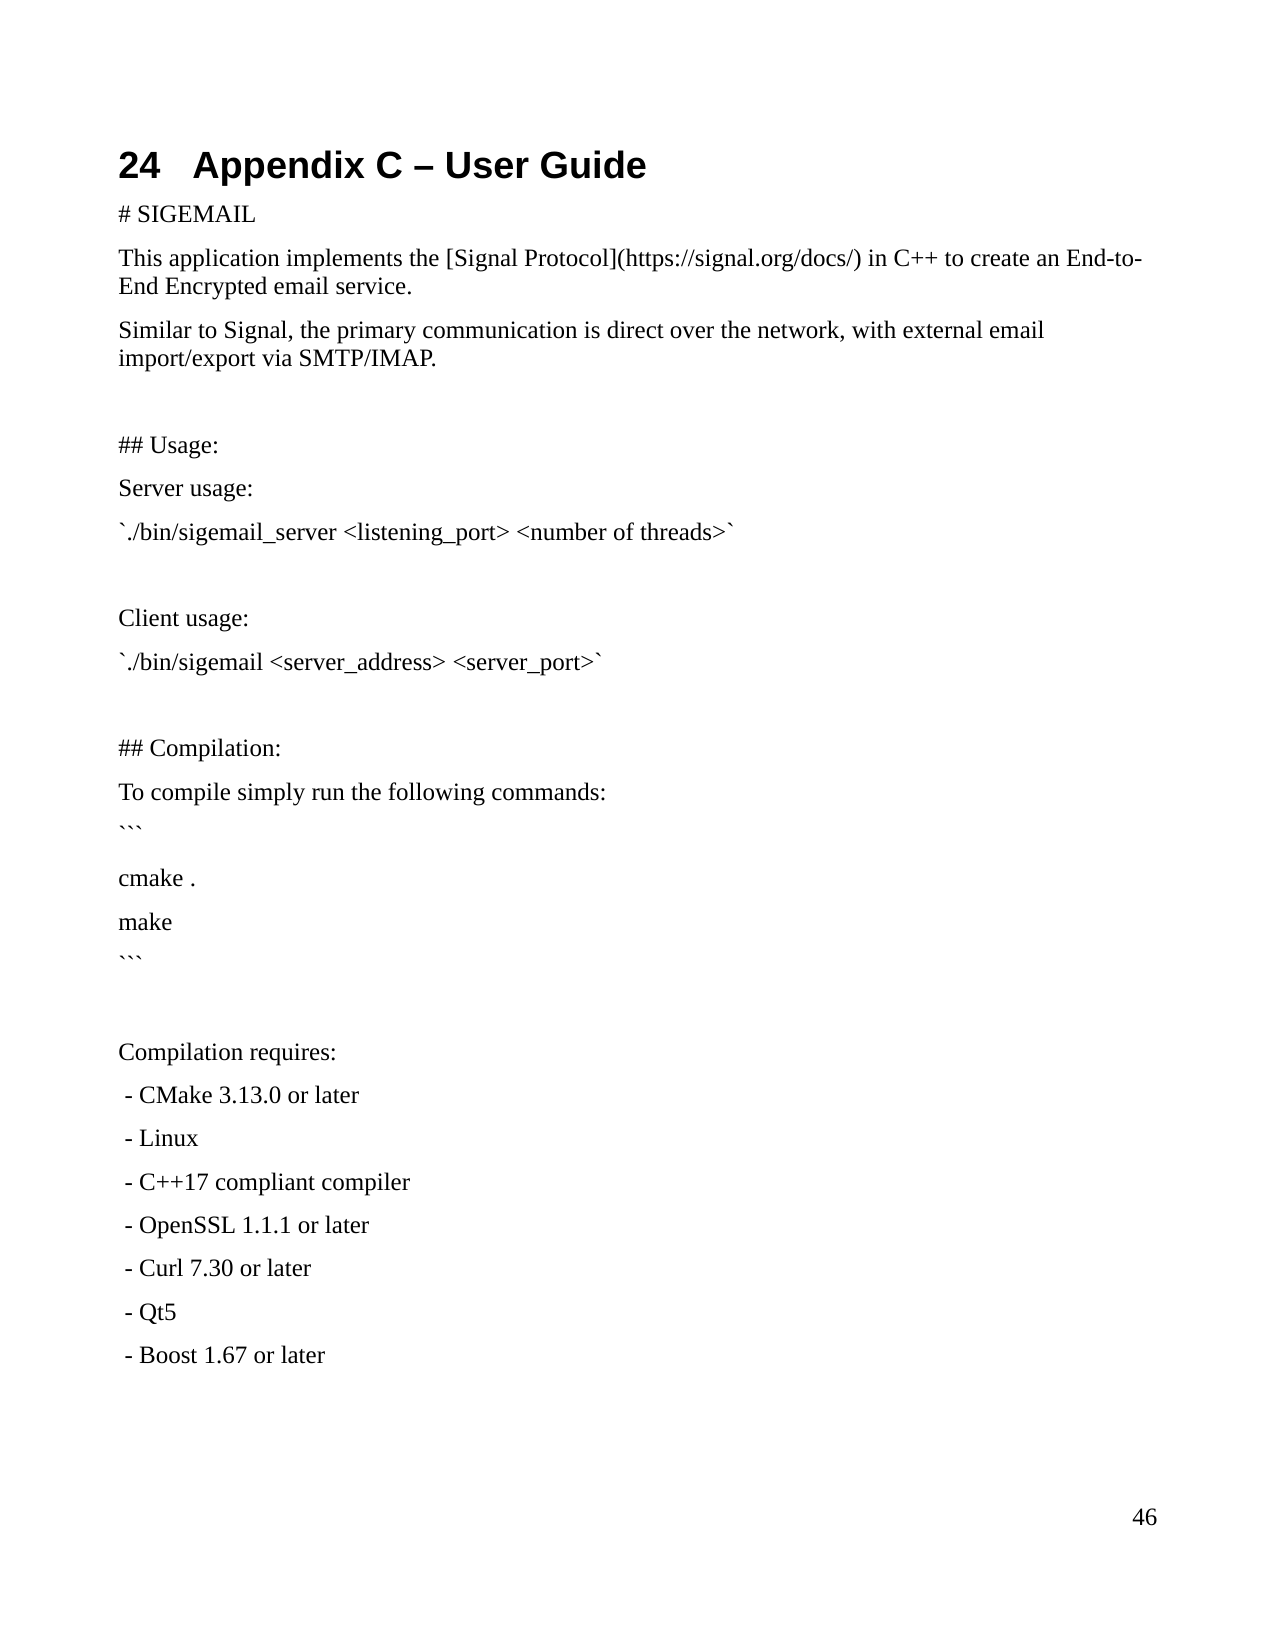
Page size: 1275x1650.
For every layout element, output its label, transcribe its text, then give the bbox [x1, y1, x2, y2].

text Similar to Signal, the primary communication is direct over the network, with external email import/export via SMTP/IMAP. [118, 315, 1157, 372]
text - Linux [118, 1123, 1157, 1152]
text Client usage: [118, 603, 1157, 632]
text `./bin/sigemail <server_address> <server_port>` [118, 647, 1157, 676]
text - Qt5 [118, 1297, 1157, 1326]
text This application implements the [Signal Protocol](https://signal.org/docs/) in C++ to create an End-to-End Encrypted email service. [118, 243, 1157, 300]
text - C++17 compliant compiler [118, 1167, 1157, 1196]
text - Curl 7.30 or later [118, 1253, 1157, 1282]
text Server usage: [118, 473, 1157, 502]
text Compilation requires: [118, 1037, 1157, 1066]
subtitle Appendix C – User Guide [118, 143, 1157, 187]
text ``` [118, 950, 1157, 979]
text ## Usage: [118, 430, 1157, 459]
text ## Compilation: [118, 733, 1157, 762]
text - OpenSSL 1.1.1 or later [118, 1210, 1157, 1239]
text - Boost 1.67 or later [118, 1340, 1157, 1369]
text - CMake 3.13.0 or later [118, 1080, 1157, 1109]
text To compile simply run the following commands: [118, 777, 1157, 806]
text `./bin/sigemail_server <listening_port> <number of threads>` [118, 517, 1157, 546]
text # SIGEMAIL [118, 199, 1157, 228]
text make [118, 907, 1157, 936]
text cmake . [118, 863, 1157, 892]
text ``` [118, 820, 1157, 849]
